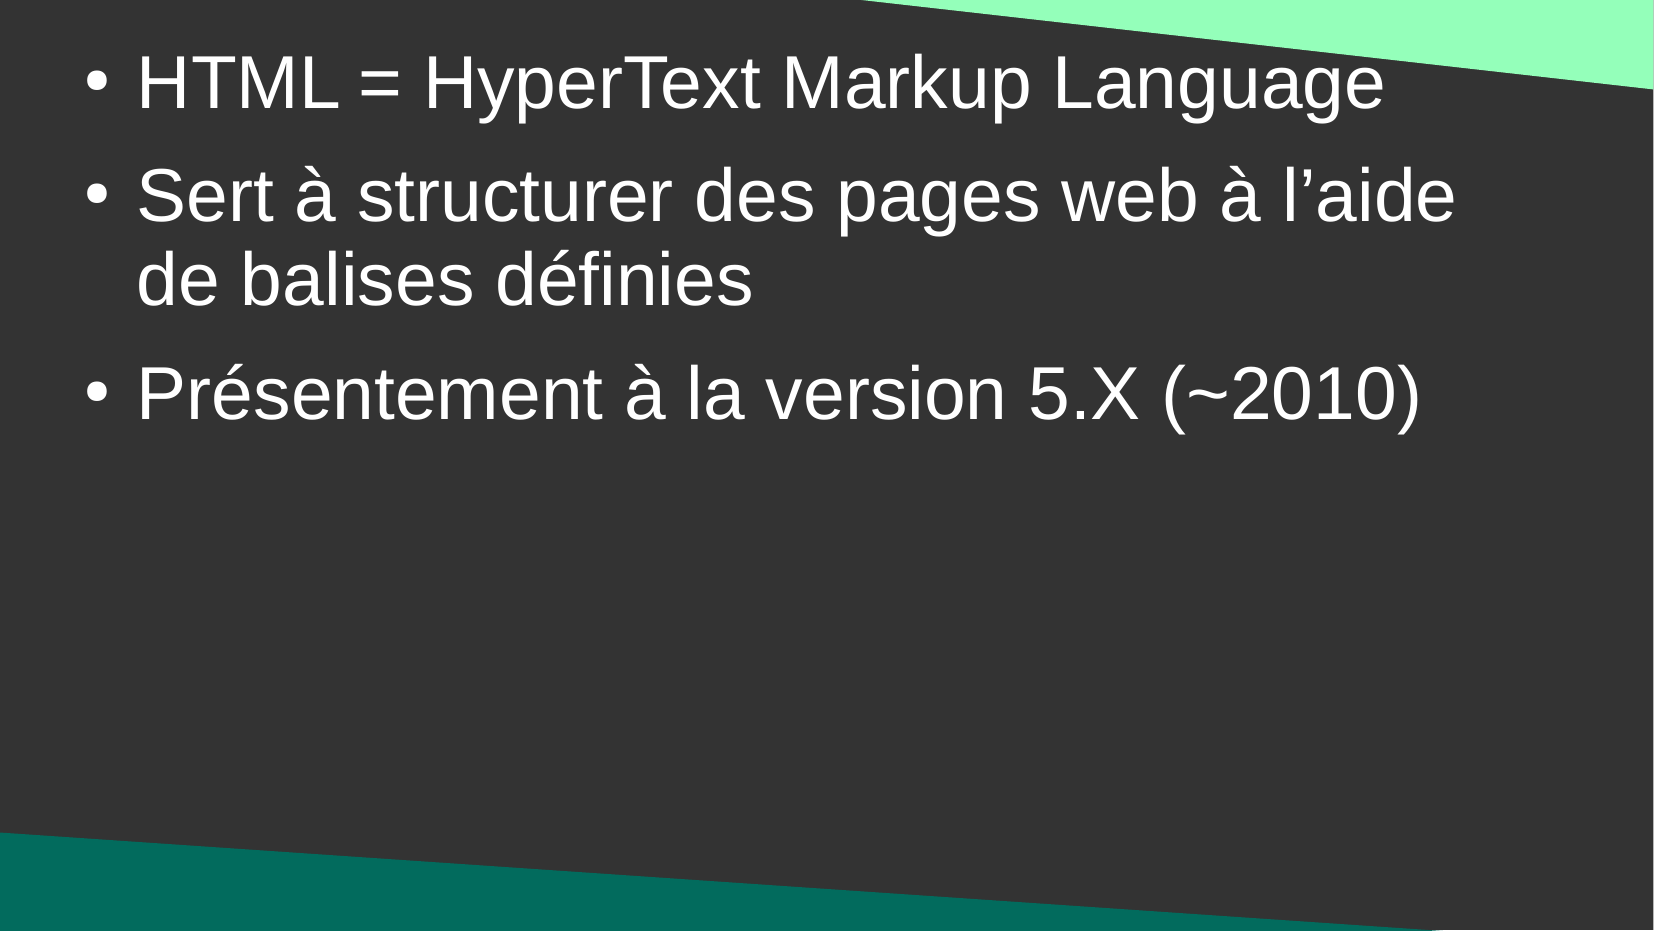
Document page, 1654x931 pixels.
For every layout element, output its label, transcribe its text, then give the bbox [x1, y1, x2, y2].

list HTML = HyperText Markup Language Sert à structurer des pages web à l’aide de balises définies Présentement à la version 5.X (~2010) [65, 40, 1554, 647]
text_box [861, 0, 1654, 90]
